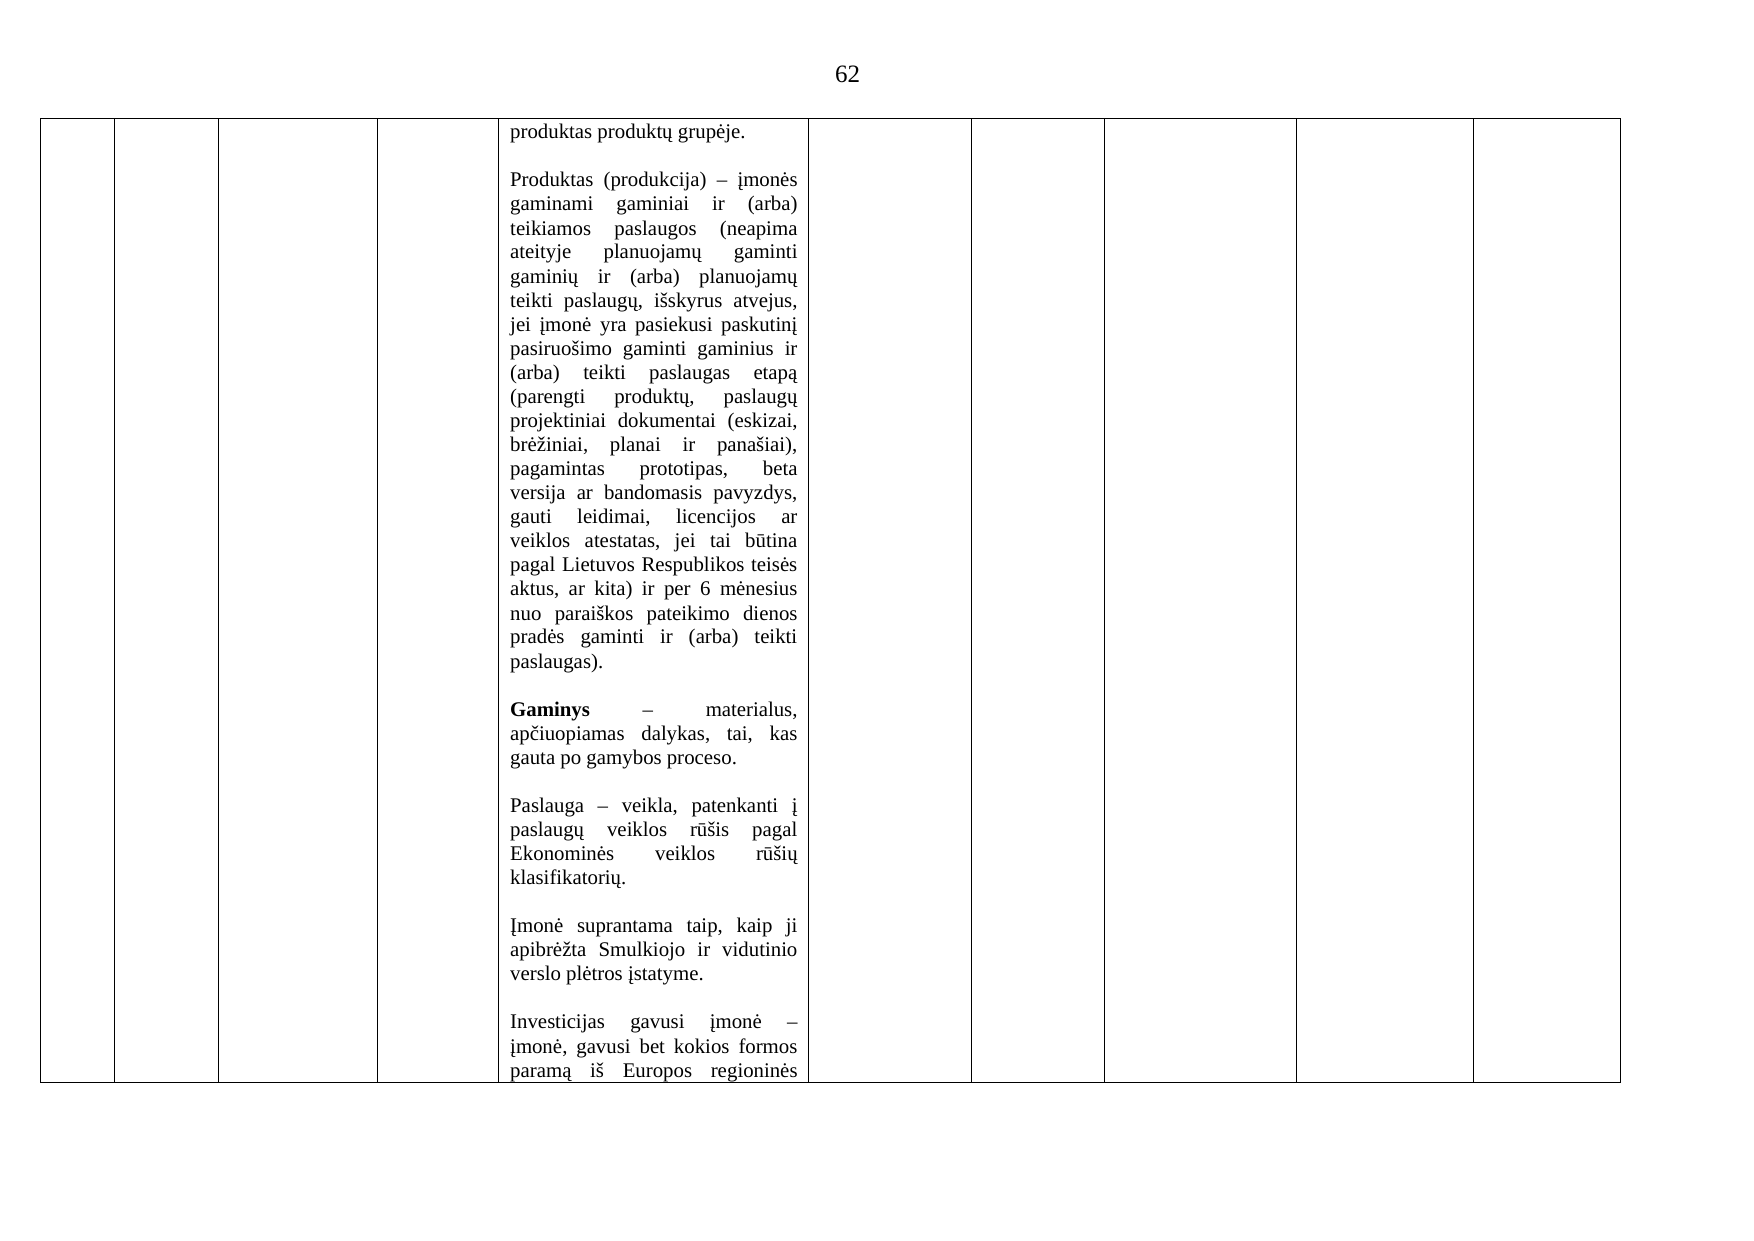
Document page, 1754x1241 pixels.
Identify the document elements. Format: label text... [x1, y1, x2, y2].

table_cell [1105, 119, 1296, 1082]
table_cell [219, 119, 377, 1082]
table_cell [378, 119, 498, 1082]
table_cell [972, 119, 1104, 1082]
table_cell [41, 119, 114, 1082]
table_cell [1474, 119, 1620, 1082]
table_cell [1297, 119, 1473, 1082]
table_cell [115, 119, 218, 1082]
table_cell produktas produktų grupėje. Produktas (produkcija) – įmonės gaminami gaminiai ir (arba) teikiamos paslaugos (neapima ateityje planuojamų gaminti gaminių ir (arba) planuojamų teikti paslaugų, išskyrus atvejus, jei įmonė yra pasiekusi paskutinį pasiruošimo gaminti gaminius ir (arba) teikti paslaugas etapą (parengti produktų, paslaugų projektiniai dokumentai (eskizai, brėžiniai, planai ir panašiai), pagamintas prototipas, beta versija ar bandomasis pavyzdys, gauti leidimai, licencijos ar veiklos atestatas, jei tai būtina pagal Lietuvos Respublikos teisės aktus, ar kita) ir per 6 mėnesius nuo paraiškos pateikimo dienos pradės gaminti ir (arba) teikti paslaugas). Gaminys – materialus, apčiuopiamas dalykas, tai, kas gauta po gamybos proceso. Paslauga – veikla, patenkanti į paslaugų veiklos rūšis pagal Ekonominės veiklos rūšių klasifikatorių. Įmonė suprantama taip, kaip ji apibrėžta Smulkiojo ir vidutinio verslo plėtros įstatyme. Investicijas gavusi įmonė – įmonė, gavusi bet kokios formos paramą iš Europos regioninės [499, 119, 808, 1082]
table_cell [809, 119, 971, 1082]
